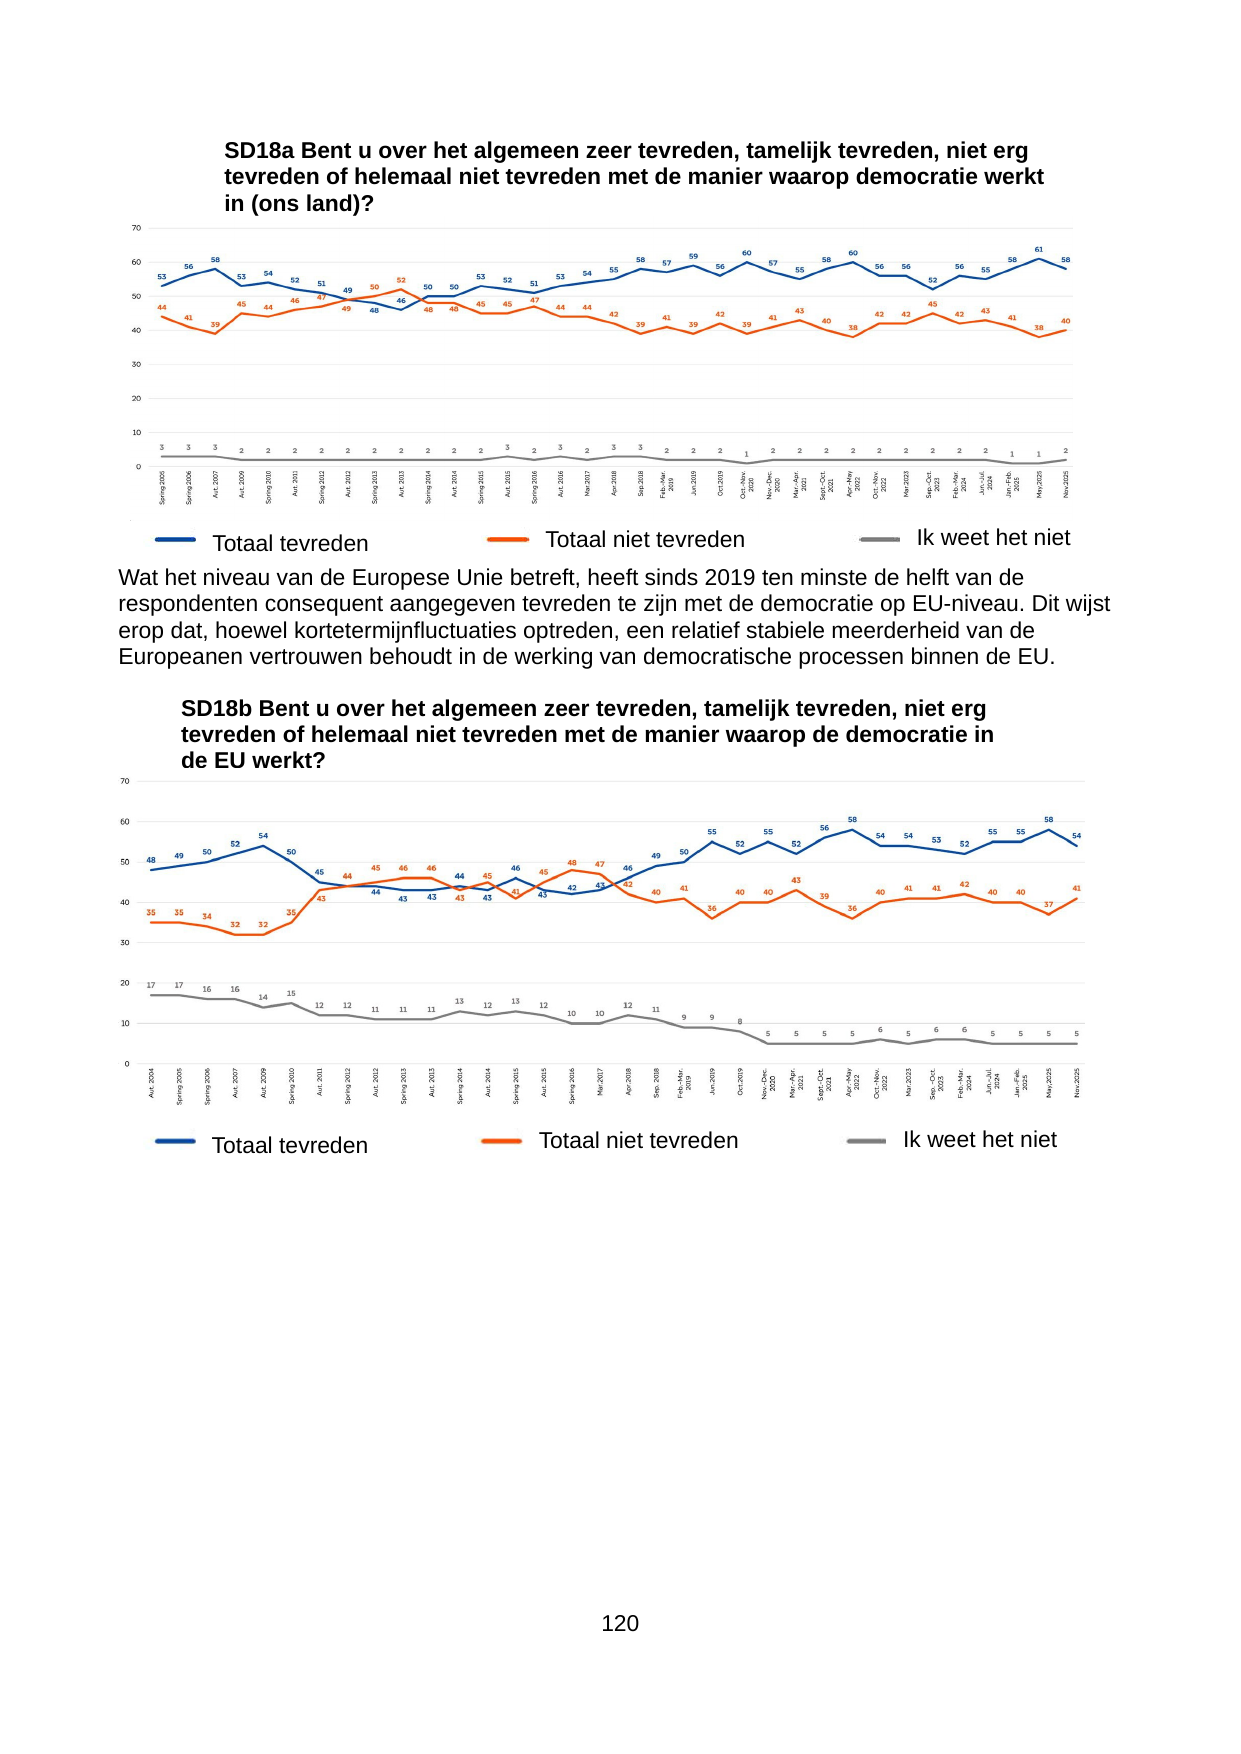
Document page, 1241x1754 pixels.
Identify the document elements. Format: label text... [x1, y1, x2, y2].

picture [118, 768, 1085, 1115]
picture [591, 541, 598, 547]
picture [143, 1122, 886, 1150]
picture [226, 1142, 233, 1150]
picture [130, 216, 1073, 547]
picture [226, 540, 233, 547]
picture [559, 536, 566, 546]
text Wat het niveau van de Europese Unie betreft, heeft sinds 2019 ten minste de helft van de respondenten consequent aangegeven tevreden te zijn met de democratie op EU-niveau. Dit wijst erop dat, hoewel kortetermijnfluctuaties optreden, een relatief stabiele meerderheid van de Europeanen vertrouwen behoudt in de werking van democratische processen binnen de EU. [118, 124, 1122, 669]
picture [579, 541, 586, 547]
